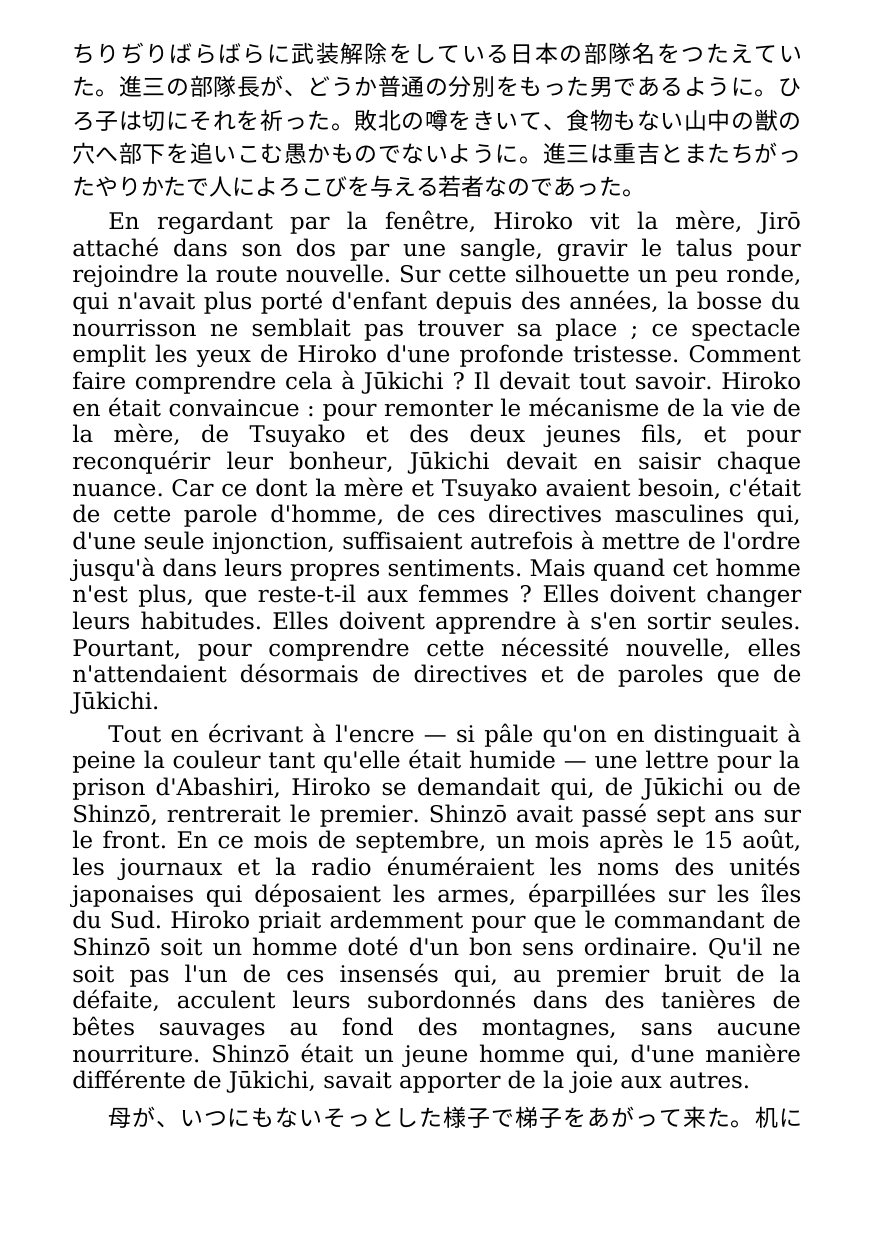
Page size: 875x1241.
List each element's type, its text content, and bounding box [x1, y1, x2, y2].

text En regardant par la fenêtre, Hiroko vit la mère, Jirō attaché dans son dos par une sangle, gravir le talus pour rejoindre la route nouvelle. Sur cette silhouette un peu ronde, qui n'avait plus porté d'enfant depuis des années, la bosse du nourrisson ne semblait pas trouver sa place ; ce spectacle emplit les yeux de Hiroko d'une profonde tristesse. Comment faire comprendre cela à Jūkichi ? Il devait tout savoir. Hiroko en était convaincue : pour remonter le mécanisme de la vie de la mère, de Tsuyako et des deux jeunes fils, et pour reconquérir leur bonheur, Jūkichi devait en saisir chaque nuance. Car ce dont la mère et Tsuyako avaient besoin, c'était de cette parole d'homme, de ces directives masculines qui, d'une seule injonction, suffisaient autrefois à mettre de l'ordre jusqu'à dans leurs propres sentiments. Mais quand cet homme n'est plus, que reste-t-il aux femmes ? Elles doivent changer leurs habitudes. Elles doivent apprendre à s'en sortir seules. Pourtant, pour comprendre cette nécessité nouvelle, elles n'attendaient désormais de directives et de paroles que de Jūkichi. [72, 208, 802, 715]
text 母が、いつにもないそっとした様子で梯子をあがって来た。机に [72, 1100, 802, 1133]
text ちりぢりばらばらに武装解除をしている日本の部隊名をつたえていた。進三の部隊長が、どうか普通の分別をもった男であるように。ひろ子は切にそれを祈った。敗北の噂をきいて、食物もない山中の獣の穴へ部下を追いこむ愚かものでないように。進三は重吉とまたちがったやりかたで人によろこびを与える若者なのであった。 [72, 36, 802, 202]
text Tout en écrivant à l'encre — si pâle qu'on en distinguait à peine la couleur tant qu'elle était humide — une lettre pour la prison d'Abashiri, Hiroko se demandait qui, de Jūkichi ou de Shinzō, rentrerait le premier. Shinzō avait passé sept ans sur le front. En ce mois de septembre, un mois après le 15 août, les journaux et la radio énuméraient les noms des unités japonaises qui déposaient les armes, éparpillées sur les îles du Sud. Hiroko priait ardemment pour que le commandant de Shinzō soit un homme doté d'un bon sens ordinaire. Qu'il ne soit pas l'un de ces insensés qui, au premier bruit de la défaite, acculent leurs subordonnés dans des tanières de bêtes sauvages au fond des montagnes, sans aucune nourriture. Shinzō était un jeune homme qui, d'une manière différente de Jūkichi, savait apporter de la joie aux autres. [72, 721, 802, 1094]
